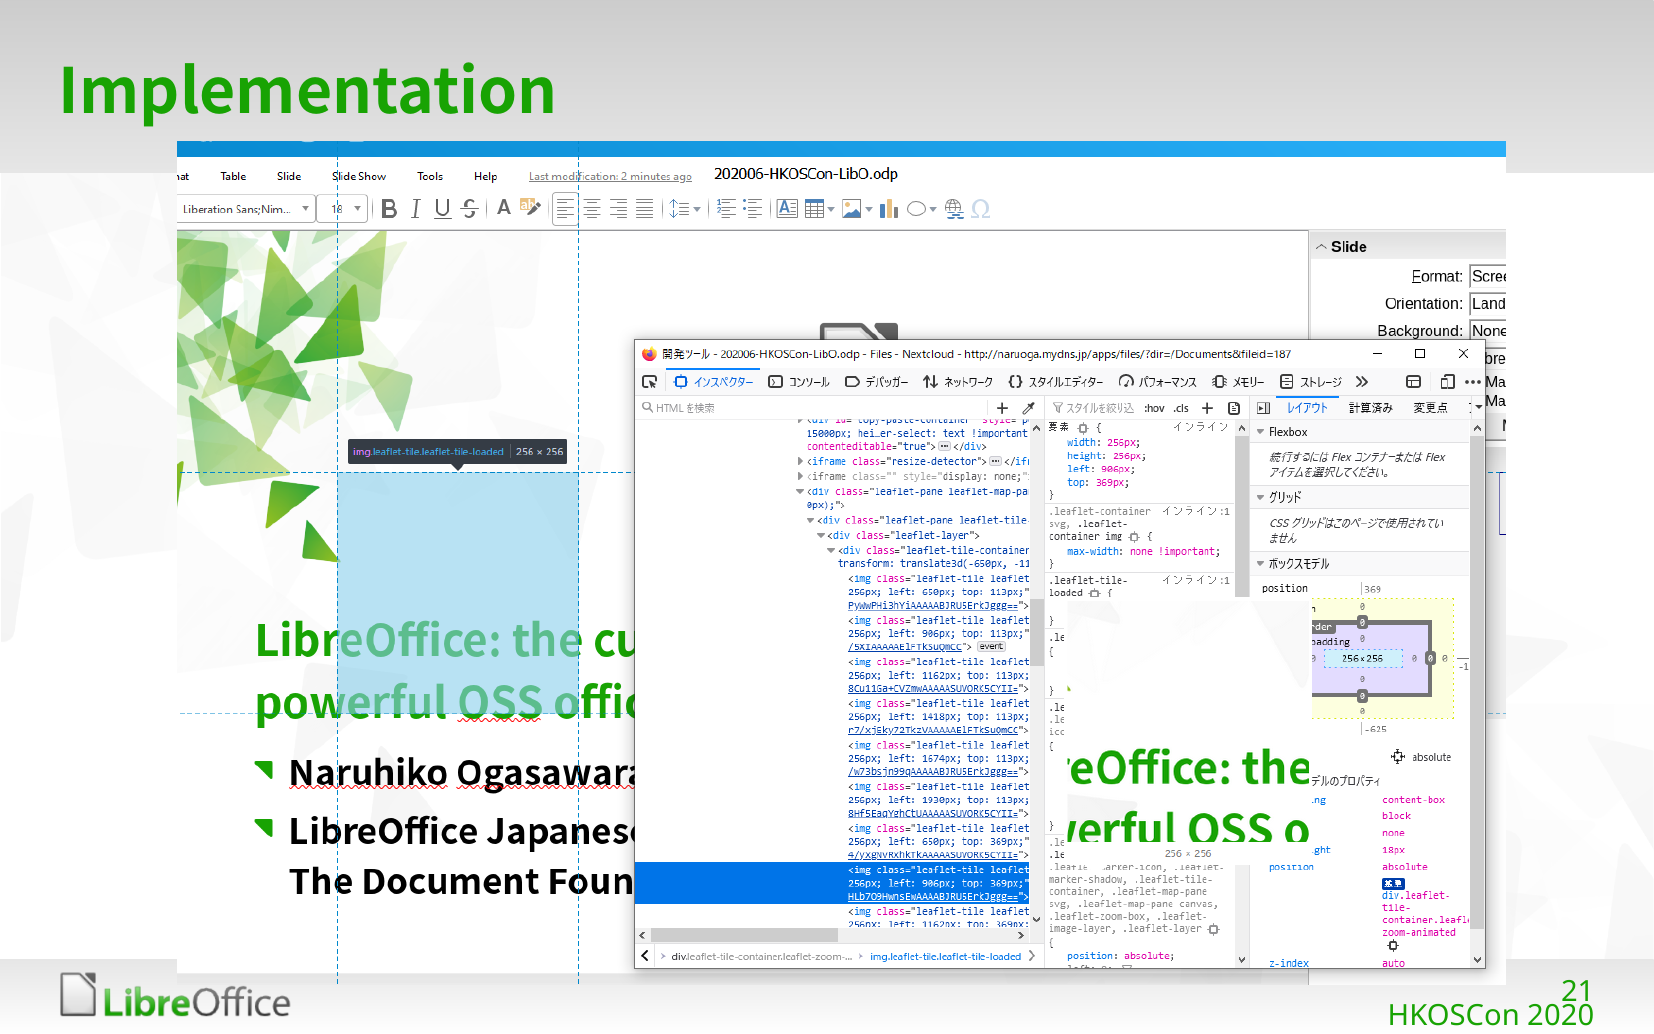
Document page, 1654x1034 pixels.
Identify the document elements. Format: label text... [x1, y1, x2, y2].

picture [1, 141, 1654, 1034]
title Implementation [59, 24, 1595, 148]
